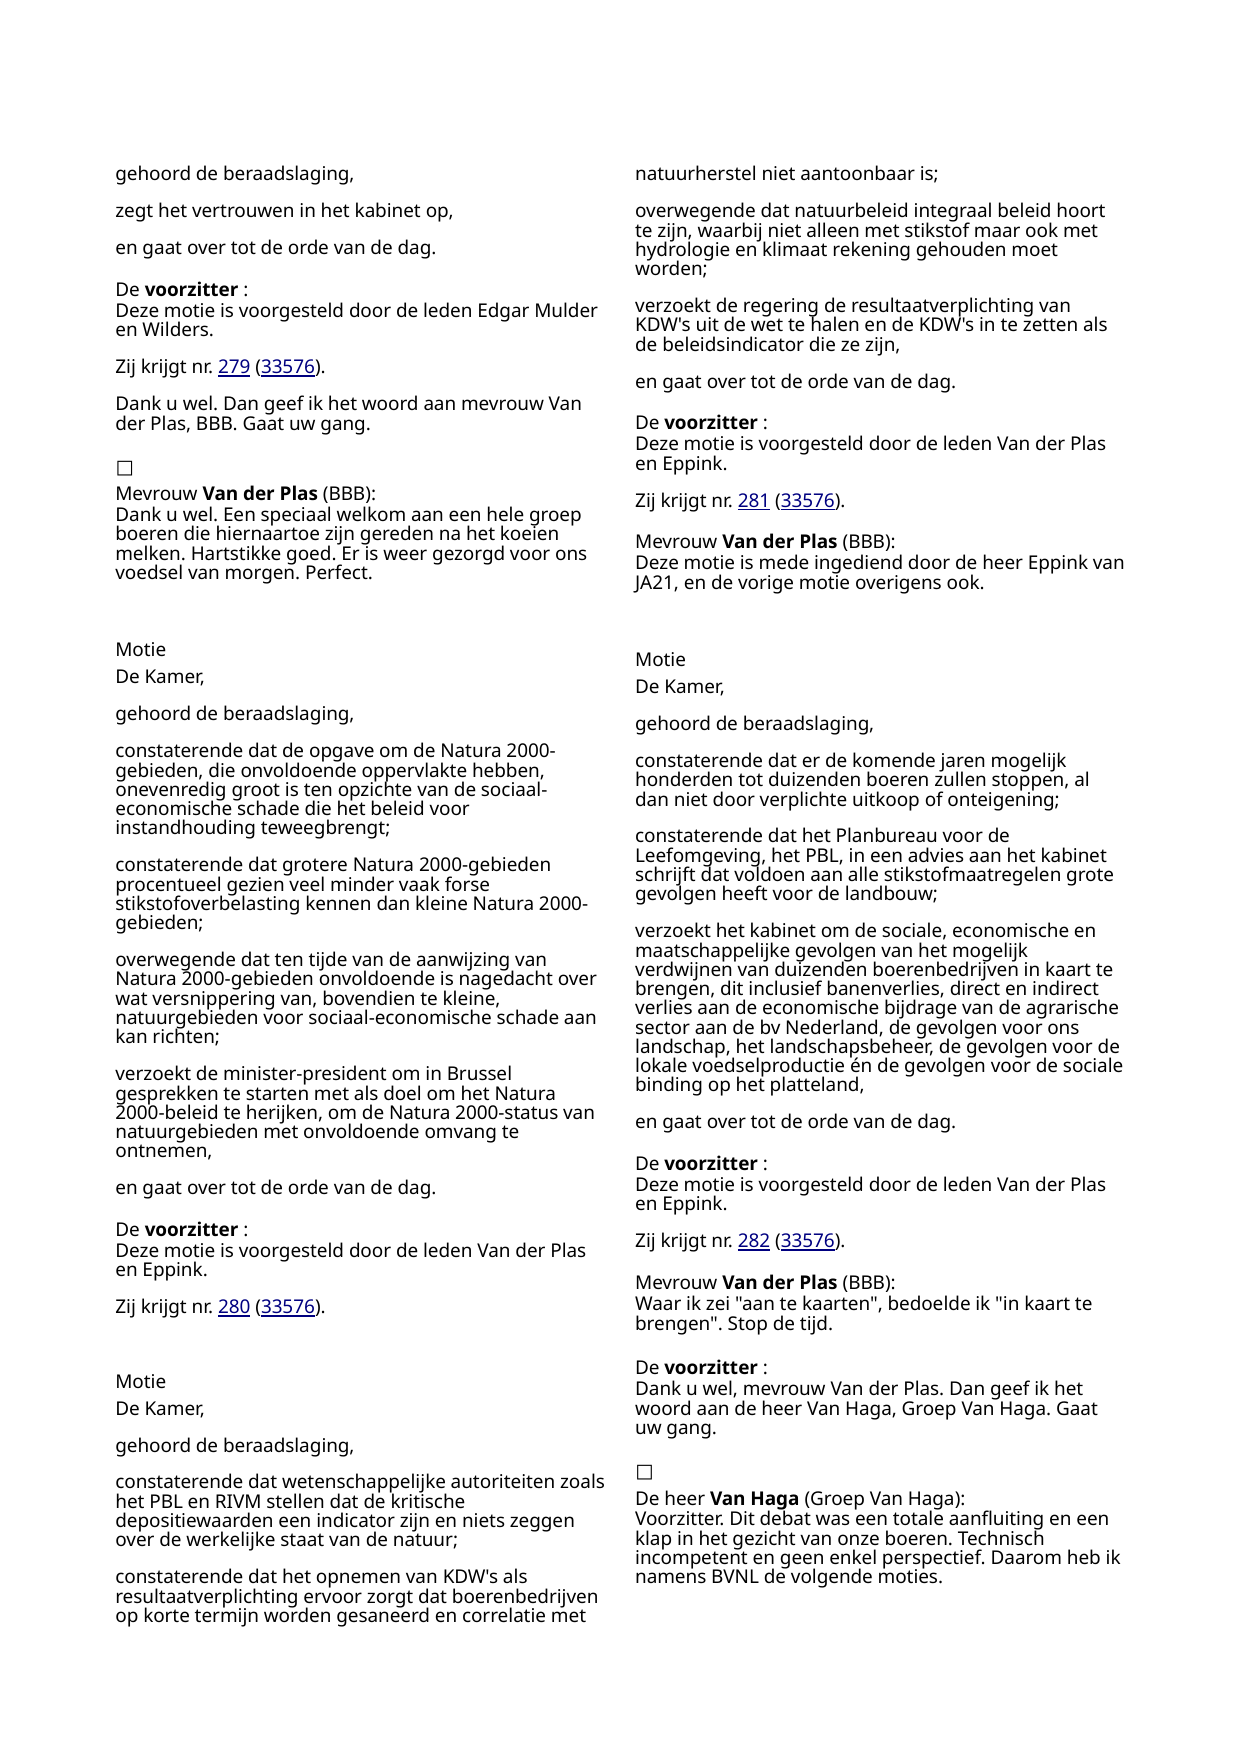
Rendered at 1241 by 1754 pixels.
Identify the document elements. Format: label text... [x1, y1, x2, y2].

text gehoord de beraadslaging, [115, 165, 605, 184]
text verzoekt het kabinet om de sociale, economische en maatschappelijke gevolgen van het mogelijk verdwijnen van duizenden boerenbedrijven in kaart te brengen, dit inclusief banenverlies, direct en indirect verlies aan de economische bijdrage van de agrarische sector aan de bv Nederland, de gevolgen voor ons landschap, het landschapsbeheer, de gevolgen voor de lokale voedselproductie én de gevolgen voor de sociale binding op het platteland, [635, 922, 1125, 1096]
text Deze motie is voorgesteld door de leden Edgar Mulder en Wilders. [115, 302, 605, 341]
text verzoekt de regering de resultaatverplichting van KDW's uit de wet te halen en de KDW's in te zetten als de beleidsindicator die ze zijn, [635, 297, 1125, 355]
text Mevrouw Van der Plas (BBB): [635, 1269, 1125, 1295]
text De voorzitter : [635, 409, 1125, 435]
text ⬜ [115, 455, 605, 480]
text en gaat over tot de orde van de dag. [635, 1113, 1125, 1133]
text Zij krijgt nr. 279 (33576). [115, 358, 605, 377]
text ⬜ [635, 1459, 1125, 1485]
text Dank u wel. Dan geef ik het woord aan mevrouw Van der Plas, BBB. Gaat uw gang. [115, 395, 605, 434]
text overwegende dat natuurbeleid integraal beleid hoort te zijn, waarbij niet alleen met stikstof maar ook met hydrologie en klimaat rekening gehouden moet worden; [635, 202, 1125, 279]
text Motie [115, 1368, 605, 1394]
text Waar ik zei "aan te kaarten", bedoelde ik "in kaart te brengen". Stop de tijd. [635, 1295, 1125, 1334]
text overwegende dat ten tijde van de aanwijzing van Natura 2000-gebieden onvoldoende is nagedacht over wat versnippering van, bovendien te kleine, natuurgebieden voor sociaal-economische schade aan kan richten; [115, 951, 605, 1047]
text Zij krijgt nr. 282 (33576). [635, 1232, 1125, 1252]
text gehoord de beraadslaging, [115, 1437, 605, 1456]
text constaterende dat het Planbureau voor de Leefomgeving, het PBL, in een advies aan het kabinet schrijft dat voldoen aan alle stikstofmaatregelen grote gevolgen heeft voor de landbouw; [635, 827, 1125, 904]
text constaterende dat de opgave om de Natura 2000-gebieden, die onvoldoende oppervlakte hebben, onevenredig groot is ten opzichte van de sociaal-economische schade die het beleid voor instandhouding teweegbrengt; [115, 742, 605, 839]
text Zij krijgt nr. 280 (33576). [115, 1298, 605, 1317]
text Deze motie is voorgesteld door de leden Van der Plas en Eppink. [635, 435, 1125, 474]
text en gaat over tot de orde van de dag. [115, 1179, 605, 1198]
text gehoord de beraadslaging, [115, 705, 605, 724]
text constaterende dat wetenschappelijke autoriteiten zoals het PBL en RIVM stellen dat de kritische depositiewaarden een indicator zijn en niets zeggen over de werkelijke staat van de natuur; [115, 1473, 605, 1551]
text gehoord de beraadslaging, [635, 715, 1125, 734]
text De Kamer, [635, 678, 1125, 697]
text Dank u wel. Een speciaal welkom aan een hele groep boeren die hiernaartoe zijn gereden na het koeien melken. Hartstikke goed. Er is weer gezorgd voor ons voedsel van morgen. Perfect. [115, 506, 605, 583]
text De voorzitter : [115, 276, 605, 302]
text De heer Van Haga (Groep Van Haga): [635, 1485, 1125, 1510]
text De voorzitter : [635, 1150, 1125, 1176]
text Deze motie is voorgesteld door de leden Van der Plas en Eppink. [635, 1176, 1125, 1215]
text en gaat over tot de orde van de dag. [635, 373, 1125, 392]
text constaterende dat grotere Natura 2000-gebieden procentueel gezien veel minder vaak forse stikstofoverbelasting kennen dan kleine Natura 2000-gebieden; [115, 856, 605, 933]
text natuurherstel niet aantoonbaar is; [635, 165, 1125, 184]
text De Kamer, [115, 1399, 605, 1419]
text De voorzitter : [635, 1354, 1125, 1380]
text Motie [635, 646, 1125, 672]
text Voorzitter. Dit debat was een totale aanfluiting en een klap in het gezicht van onze boeren. Technisch incompetent en geen enkel perspectief. Daarom heb ik namens BVNL de volgende moties. [635, 1510, 1125, 1587]
text en gaat over tot de orde van de dag. [115, 239, 605, 258]
text constaterende dat er de komende jaren mogelijk honderden tot duizenden boeren zullen stoppen, al dan niet door verplichte uitkoop of onteigening; [635, 752, 1125, 810]
text constaterende dat het opnemen van KDW's als resultaatverplichting ervoor zorgt dat boerenbedrijven op korte termijn worden gesaneerd en correlatie met [115, 1568, 605, 1626]
text Deze motie is mede ingediend door de heer Eppink van JA21, en de vorige motie overigens ook. [635, 554, 1125, 593]
text Mevrouw Van der Plas (BBB): [115, 480, 605, 506]
text Dank u wel, mevrouw Van der Plas. Dan geef ik het woord aan de heer Van Haga, Groep Van Haga. Gaat uw gang. [635, 1380, 1125, 1438]
text Deze motie is voorgesteld door de leden Van der Plas en Eppink. [115, 1242, 605, 1281]
text Zij krijgt nr. 281 (33576). [635, 492, 1125, 511]
text verzoekt de minister-president om in Brussel gesprekken te starten met als doel om het Natura 2000-beleid te herijken, om de Natura 2000-status van natuurgebieden met onvoldoende omvang te ontnemen, [115, 1065, 605, 1162]
text Motie [115, 637, 605, 662]
text zegt het vertrouwen in het kabinet op, [115, 202, 605, 222]
text De Kamer, [115, 668, 605, 688]
text De voorzitter : [115, 1216, 605, 1242]
text Mevrouw Van der Plas (BBB): [635, 529, 1125, 554]
